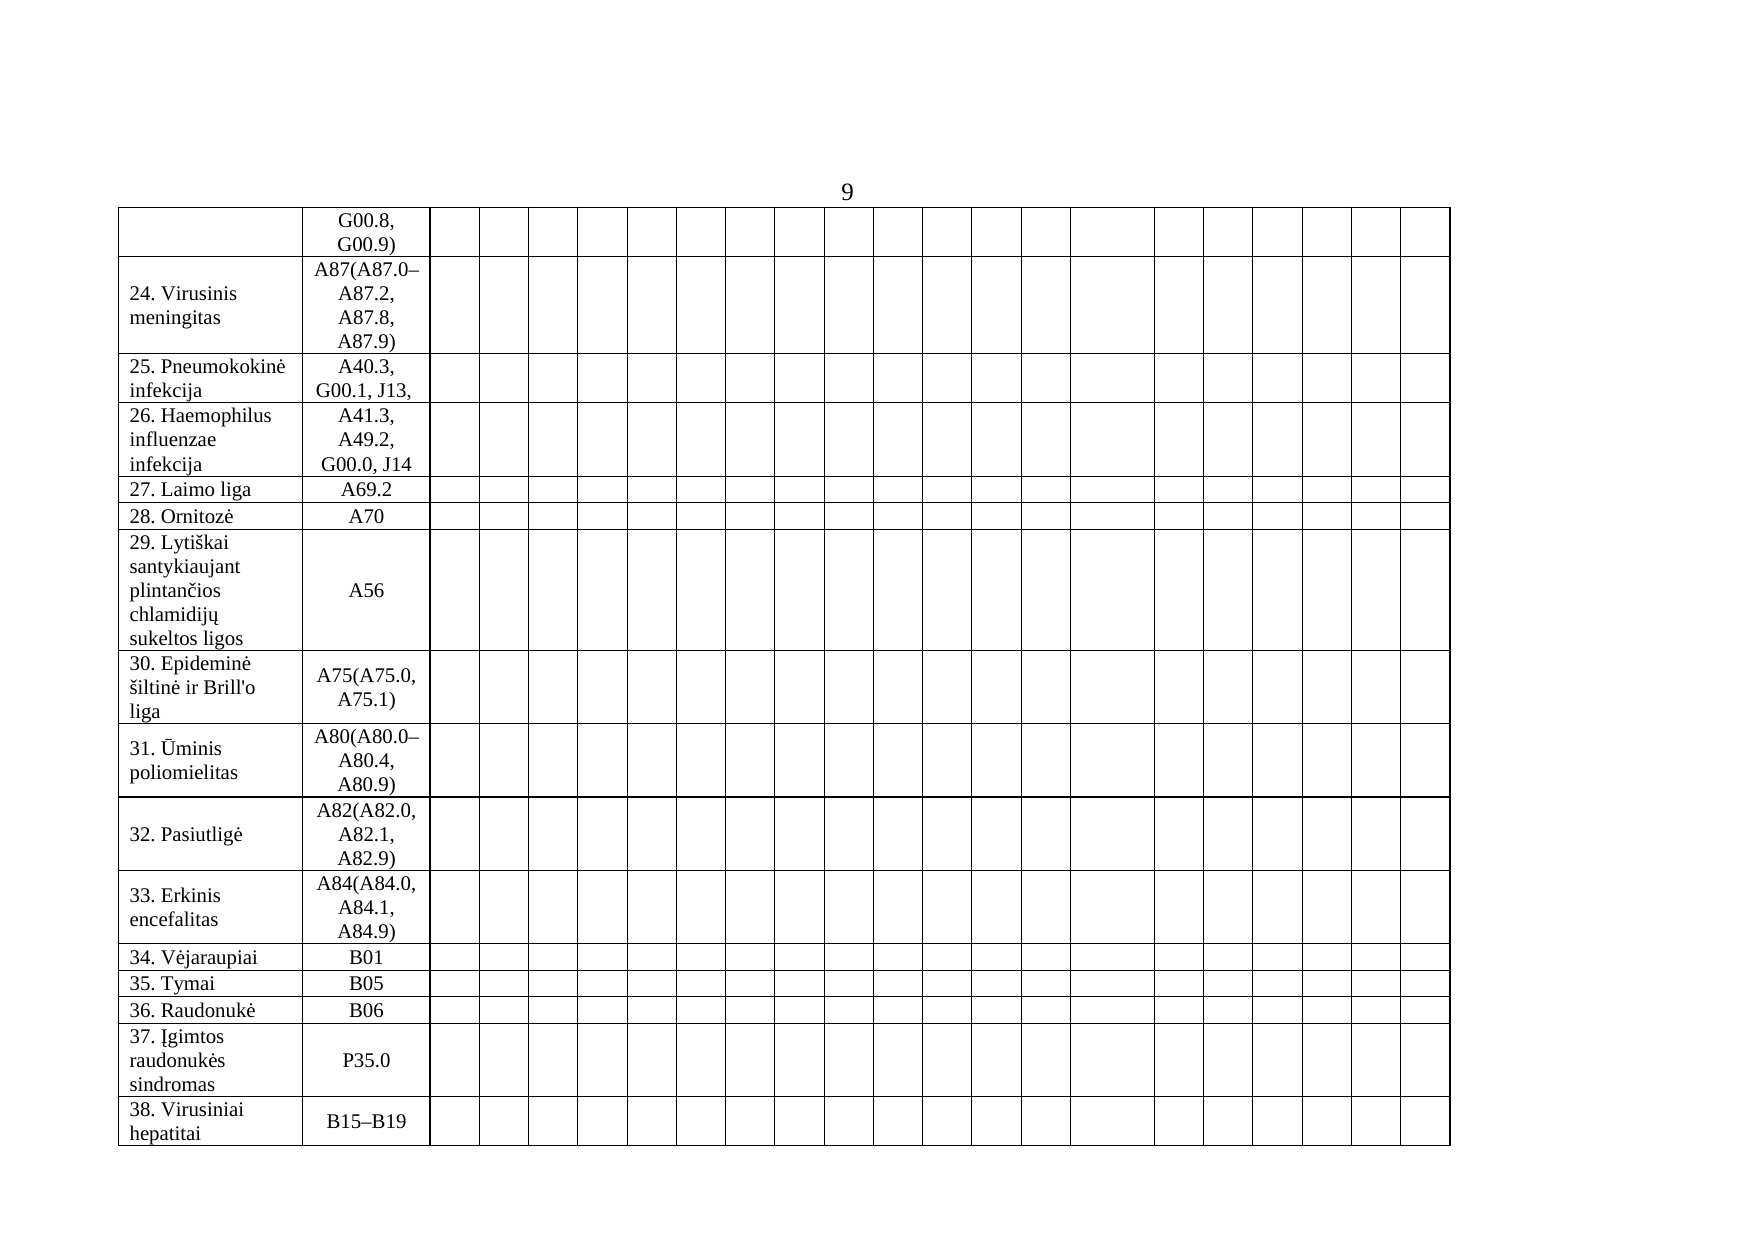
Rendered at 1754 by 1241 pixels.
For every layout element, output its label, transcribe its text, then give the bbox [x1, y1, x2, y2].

table_cell [677, 944, 725, 969]
table_cell 27. Laimo liga [119, 477, 302, 502]
table_cell [1401, 257, 1449, 353]
table_cell [578, 651, 627, 723]
table_cell [1352, 971, 1400, 996]
table_cell [972, 257, 1021, 353]
table_cell [874, 530, 922, 650]
table_cell 32. Pasiutligė [119, 798, 302, 870]
table_cell [1401, 724, 1449, 796]
table_cell [628, 530, 676, 650]
table_cell [1022, 503, 1070, 529]
table_cell [1401, 477, 1449, 502]
table_cell [480, 208, 528, 256]
table_cell [1204, 724, 1252, 796]
table_cell [1155, 403, 1203, 476]
table_cell [529, 208, 577, 256]
table_cell [825, 1024, 873, 1096]
table_cell [1204, 403, 1252, 476]
table_cell [1401, 1024, 1449, 1096]
table_cell [923, 997, 971, 1023]
table_cell [874, 944, 922, 969]
table_cell [480, 651, 528, 723]
table_cell [923, 871, 971, 943]
table_cell [578, 477, 627, 502]
table_cell [923, 1097, 971, 1145]
table_cell [1204, 1024, 1252, 1096]
table_cell [1303, 651, 1351, 723]
table_cell A87(A87.0–A87.2, A87.8, A87.9) [303, 257, 429, 353]
table_cell [923, 1024, 971, 1096]
table_cell [1022, 477, 1070, 502]
table_cell [1352, 944, 1400, 969]
table_cell [874, 354, 922, 402]
table_cell [480, 530, 528, 650]
table_cell [1155, 944, 1203, 969]
table_cell [775, 871, 824, 943]
table_cell [874, 503, 922, 529]
table_cell 28. Ornitozė [119, 503, 302, 529]
table_cell [677, 1024, 725, 1096]
table_cell [529, 354, 577, 402]
table_cell 35. Tymai [119, 971, 302, 996]
table_cell [1303, 944, 1351, 969]
table_cell [726, 724, 774, 796]
table_cell [1303, 208, 1351, 256]
table_cell [431, 403, 479, 476]
table_cell [1155, 1097, 1203, 1145]
table_cell [677, 798, 725, 870]
table_cell [825, 651, 873, 723]
table_cell [1204, 944, 1252, 969]
table_cell [1071, 257, 1154, 353]
table_cell [578, 1024, 627, 1096]
table_cell [1352, 354, 1400, 402]
table_cell [628, 208, 676, 256]
table_cell [578, 208, 627, 256]
table_cell [431, 208, 479, 256]
table_cell [1253, 651, 1302, 723]
table_cell [480, 724, 528, 796]
table_cell [1303, 997, 1351, 1023]
table_cell [726, 798, 774, 870]
table_cell [923, 354, 971, 402]
table_cell [1155, 997, 1203, 1023]
table_cell [726, 651, 774, 723]
table_cell [1401, 971, 1449, 996]
table_cell [1204, 1097, 1252, 1145]
table_cell [480, 1097, 528, 1145]
table_cell [431, 798, 479, 870]
table_cell [1155, 257, 1203, 353]
table_cell [529, 871, 577, 943]
table_cell [677, 651, 725, 723]
table_cell [972, 798, 1021, 870]
table_cell [1022, 798, 1070, 870]
table_cell [1071, 1024, 1154, 1096]
table_cell 38. Virusiniai hepatitai [119, 1097, 302, 1145]
table_cell [1155, 530, 1203, 650]
table_cell [480, 871, 528, 943]
table_cell [1071, 354, 1154, 402]
table_cell [578, 1097, 627, 1145]
table_cell [480, 997, 528, 1023]
table_cell [1071, 871, 1154, 943]
table_cell [1022, 997, 1070, 1023]
table_cell 24. Virusinis meningitas [119, 257, 302, 353]
table_cell [825, 208, 873, 256]
table_cell [775, 1097, 824, 1145]
table_cell [825, 403, 873, 476]
table_cell [628, 798, 676, 870]
table_cell [1204, 651, 1252, 723]
table_cell [578, 944, 627, 969]
table_cell [677, 871, 725, 943]
table_cell [874, 208, 922, 256]
table_cell P35.0 [303, 1024, 429, 1096]
table_cell B05 [303, 971, 429, 996]
table_cell [1303, 477, 1351, 502]
table_cell [578, 354, 627, 402]
table_cell [1401, 530, 1449, 650]
table_cell [1401, 651, 1449, 723]
table_cell [529, 257, 577, 353]
table_cell [1155, 354, 1203, 402]
table_cell [1253, 530, 1302, 650]
table_cell [825, 1097, 873, 1145]
table_cell [726, 503, 774, 529]
table_cell [1155, 651, 1203, 723]
table_cell 37. Įgimtos raudonukės sindromas [119, 1024, 302, 1096]
table_cell [726, 1097, 774, 1145]
table_cell [1253, 208, 1302, 256]
table_cell [1022, 1024, 1070, 1096]
table_cell [923, 403, 971, 476]
table_cell [825, 503, 873, 529]
table_cell [825, 477, 873, 502]
table_cell B06 [303, 997, 429, 1023]
table_cell [431, 530, 479, 650]
table_cell [726, 971, 774, 996]
table_cell [119, 208, 302, 256]
table_cell [480, 503, 528, 529]
table_cell [480, 354, 528, 402]
table_cell [1022, 724, 1070, 796]
table_cell [1401, 944, 1449, 969]
table_cell [578, 971, 627, 996]
table_cell [1352, 798, 1400, 870]
table_cell [1401, 1097, 1449, 1145]
table_cell [1253, 1097, 1302, 1145]
table_cell [480, 944, 528, 969]
table_cell [628, 1097, 676, 1145]
table_cell [431, 257, 479, 353]
table_cell [529, 651, 577, 723]
table_cell A40.3, G00.1, J13, [303, 354, 429, 402]
table_cell [972, 724, 1021, 796]
table_cell [431, 1024, 479, 1096]
table_cell [1155, 1024, 1203, 1096]
table_cell [1204, 503, 1252, 529]
table_cell [1071, 651, 1154, 723]
table_cell [677, 1097, 725, 1145]
table_cell [529, 503, 577, 529]
table_cell [1022, 944, 1070, 969]
table_cell [1253, 944, 1302, 969]
table_cell [1303, 871, 1351, 943]
table_cell [874, 651, 922, 723]
table_cell 36. Raudonukė [119, 997, 302, 1023]
table_cell [1253, 477, 1302, 502]
table_cell 31. Ūminis poliomielitas [119, 724, 302, 796]
table_cell [825, 798, 873, 870]
table_cell [874, 1097, 922, 1145]
table_cell [825, 530, 873, 650]
table_cell [825, 997, 873, 1023]
table_cell [677, 257, 725, 353]
table_cell [775, 503, 824, 529]
table_cell [1155, 971, 1203, 996]
table_cell [1204, 257, 1252, 353]
table_cell [1352, 403, 1400, 476]
table_cell [480, 971, 528, 996]
table_cell [1303, 354, 1351, 402]
table_cell [1071, 1097, 1154, 1145]
table_cell [874, 971, 922, 996]
table_cell [628, 503, 676, 529]
table_cell [677, 403, 725, 476]
table_cell [972, 997, 1021, 1023]
table_cell [874, 871, 922, 943]
table_cell [628, 871, 676, 943]
table_cell [775, 944, 824, 969]
table_cell A84(A84.0, A84.1, A84.9) [303, 871, 429, 943]
table_cell [480, 798, 528, 870]
table_cell [1071, 503, 1154, 529]
table_cell [529, 477, 577, 502]
table_cell [1253, 724, 1302, 796]
table_cell [1022, 651, 1070, 723]
table_cell [1253, 354, 1302, 402]
table_cell [1401, 208, 1449, 256]
table_cell [480, 257, 528, 353]
table_cell G00.8, G00.9) [303, 208, 429, 256]
table_cell [529, 997, 577, 1023]
table_cell B15–B19 [303, 1097, 429, 1145]
table_cell [1253, 871, 1302, 943]
table_cell [775, 798, 824, 870]
table_cell [1303, 403, 1351, 476]
table_cell [775, 403, 824, 476]
table_cell [775, 208, 824, 256]
table_cell [1401, 997, 1449, 1023]
table_cell [923, 651, 971, 723]
table_cell [1204, 208, 1252, 256]
table_cell [1204, 997, 1252, 1023]
table_cell [972, 403, 1021, 476]
table_cell [923, 724, 971, 796]
table_cell [923, 208, 971, 256]
table_cell [628, 1024, 676, 1096]
table_cell [628, 651, 676, 723]
table_cell [1253, 971, 1302, 996]
table_cell [972, 1097, 1021, 1145]
table_cell [431, 651, 479, 723]
table_cell [726, 871, 774, 943]
table_cell [1253, 997, 1302, 1023]
table_cell [1352, 1024, 1400, 1096]
table_cell [775, 257, 824, 353]
table_cell [628, 724, 676, 796]
table_cell 33. Erkinis encefalitas [119, 871, 302, 943]
table_cell 34. Vėjaraupiai [119, 944, 302, 969]
table_cell [972, 651, 1021, 723]
table_cell [1352, 651, 1400, 723]
table_cell [923, 798, 971, 870]
table_cell A80(A80.0–A80.4, A80.9) [303, 724, 429, 796]
table_cell [1204, 798, 1252, 870]
table_cell [775, 971, 824, 996]
table_cell [1352, 477, 1400, 502]
table_cell [1022, 257, 1070, 353]
table_cell [726, 997, 774, 1023]
table_cell [1022, 354, 1070, 402]
table_cell [1071, 997, 1154, 1023]
table_cell [677, 354, 725, 402]
table_cell [825, 354, 873, 402]
table_cell [1303, 1097, 1351, 1145]
table_cell [578, 403, 627, 476]
table_cell [1071, 403, 1154, 476]
table_cell [431, 354, 479, 402]
table_cell [1401, 871, 1449, 943]
table_cell [972, 971, 1021, 996]
table_cell [1352, 1097, 1400, 1145]
table_cell [677, 724, 725, 796]
table_cell A75(A75.0, A75.1) [303, 651, 429, 723]
table_cell [1155, 503, 1203, 529]
table_cell [431, 724, 479, 796]
table_cell [1022, 1097, 1070, 1145]
table_cell A41.3, A49.2, G00.0, J14 [303, 403, 429, 476]
table_cell [529, 1097, 577, 1145]
table_cell [628, 971, 676, 996]
table_cell [677, 530, 725, 650]
table_cell 29. Lytiškai santykiaujant plintančios chlamidijų sukeltos ligos [119, 530, 302, 650]
table_cell [529, 403, 577, 476]
table_cell [726, 403, 774, 476]
table_cell [923, 257, 971, 353]
table_cell [480, 403, 528, 476]
table_cell [1352, 871, 1400, 943]
table_cell [1401, 354, 1449, 402]
table_cell [726, 477, 774, 502]
table_cell [726, 257, 774, 353]
table_cell [628, 354, 676, 402]
table_cell [1303, 971, 1351, 996]
table_cell [1303, 503, 1351, 529]
table_cell [1204, 354, 1252, 402]
table_cell [775, 724, 824, 796]
table_cell B01 [303, 944, 429, 969]
table_cell [578, 530, 627, 650]
table_cell [1071, 477, 1154, 502]
table_cell [1022, 871, 1070, 943]
table_cell [972, 477, 1021, 502]
table_cell 26. Haemophilus influenzae infekcija [119, 403, 302, 476]
table_cell [874, 798, 922, 870]
table_cell [529, 1024, 577, 1096]
table_cell [1303, 798, 1351, 870]
table_cell [1352, 997, 1400, 1023]
table_cell [923, 503, 971, 529]
table_cell [529, 971, 577, 996]
table_cell [1071, 724, 1154, 796]
table_cell [1204, 530, 1252, 650]
table_cell [1352, 257, 1400, 353]
table_cell [726, 354, 774, 402]
table_cell [1253, 798, 1302, 870]
table_cell [972, 1024, 1021, 1096]
table_cell [1253, 257, 1302, 353]
table_cell A82(A82.0, A82.1, A82.9) [303, 798, 429, 870]
table_cell [1155, 477, 1203, 502]
table_cell [431, 871, 479, 943]
table_cell [1155, 871, 1203, 943]
table_cell [972, 208, 1021, 256]
table_cell [1071, 208, 1154, 256]
table_cell [431, 971, 479, 996]
table_cell [726, 1024, 774, 1096]
table_cell [1303, 724, 1351, 796]
table_cell [874, 724, 922, 796]
table_cell [923, 971, 971, 996]
table_cell [825, 257, 873, 353]
table_cell [1204, 871, 1252, 943]
table_cell [874, 477, 922, 502]
table_cell [578, 871, 627, 943]
table_cell [825, 871, 873, 943]
table_cell [1071, 944, 1154, 969]
table_cell [1022, 208, 1070, 256]
table_cell [1401, 503, 1449, 529]
table_cell [1401, 798, 1449, 870]
table_cell [578, 503, 627, 529]
table_cell [480, 477, 528, 502]
table_cell [1303, 530, 1351, 650]
table_cell [1352, 503, 1400, 529]
table_cell [923, 477, 971, 502]
table_cell [628, 944, 676, 969]
table_cell [529, 724, 577, 796]
table_cell [1155, 798, 1203, 870]
table_cell [825, 724, 873, 796]
table_cell [1071, 971, 1154, 996]
table_cell [1071, 530, 1154, 650]
table_cell [1204, 477, 1252, 502]
table_cell [825, 971, 873, 996]
table_cell [972, 503, 1021, 529]
table_cell [972, 530, 1021, 650]
table_cell [874, 403, 922, 476]
table_cell [972, 871, 1021, 943]
table_cell [1401, 403, 1449, 476]
table_cell A70 [303, 503, 429, 529]
table_cell [874, 257, 922, 353]
table_cell [431, 944, 479, 969]
table_cell [726, 530, 774, 650]
table_cell [1253, 503, 1302, 529]
table_cell [431, 503, 479, 529]
table_cell [677, 208, 725, 256]
table_cell [1071, 798, 1154, 870]
table_cell [775, 530, 824, 650]
table_cell [874, 1024, 922, 1096]
table_cell [972, 944, 1021, 969]
table_cell [825, 944, 873, 969]
table_cell [1022, 971, 1070, 996]
table_cell [874, 997, 922, 1023]
table_cell [775, 477, 824, 502]
table_cell [529, 798, 577, 870]
table_cell [431, 997, 479, 1023]
table_cell [628, 403, 676, 476]
table_cell [775, 651, 824, 723]
table_cell [480, 1024, 528, 1096]
table_cell [677, 477, 725, 502]
table_cell [1155, 724, 1203, 796]
table_cell [628, 997, 676, 1023]
table_cell [923, 530, 971, 650]
table_cell [1352, 208, 1400, 256]
table_cell [775, 354, 824, 402]
table_cell 25. Pneumokokinė infekcija [119, 354, 302, 402]
table_cell [775, 997, 824, 1023]
table_cell [628, 477, 676, 502]
table_cell [1352, 724, 1400, 796]
table_cell [972, 354, 1021, 402]
table_cell [1155, 208, 1203, 256]
table_cell [726, 944, 774, 969]
table_cell [628, 257, 676, 353]
table_cell A56 [303, 530, 429, 650]
table_cell [1253, 1024, 1302, 1096]
table_cell [578, 997, 627, 1023]
table_cell [923, 944, 971, 969]
table_cell [1303, 1024, 1351, 1096]
table_cell 30. Epideminė šiltinė ir Brill'o liga [119, 651, 302, 723]
table_cell [431, 477, 479, 502]
table_cell [578, 257, 627, 353]
table_cell [578, 724, 627, 796]
table_cell [1022, 530, 1070, 650]
table_cell [1303, 257, 1351, 353]
table_cell [1253, 403, 1302, 476]
table_cell [677, 971, 725, 996]
table_cell [431, 1097, 479, 1145]
table_cell [1022, 403, 1070, 476]
table_cell [578, 798, 627, 870]
table_cell [529, 530, 577, 650]
table_cell [677, 503, 725, 529]
table_cell [1352, 530, 1400, 650]
table_cell [726, 208, 774, 256]
table_cell [529, 944, 577, 969]
table_cell [677, 997, 725, 1023]
table_cell [775, 1024, 824, 1096]
table_cell A69.2 [303, 477, 429, 502]
table_cell [1204, 971, 1252, 996]
